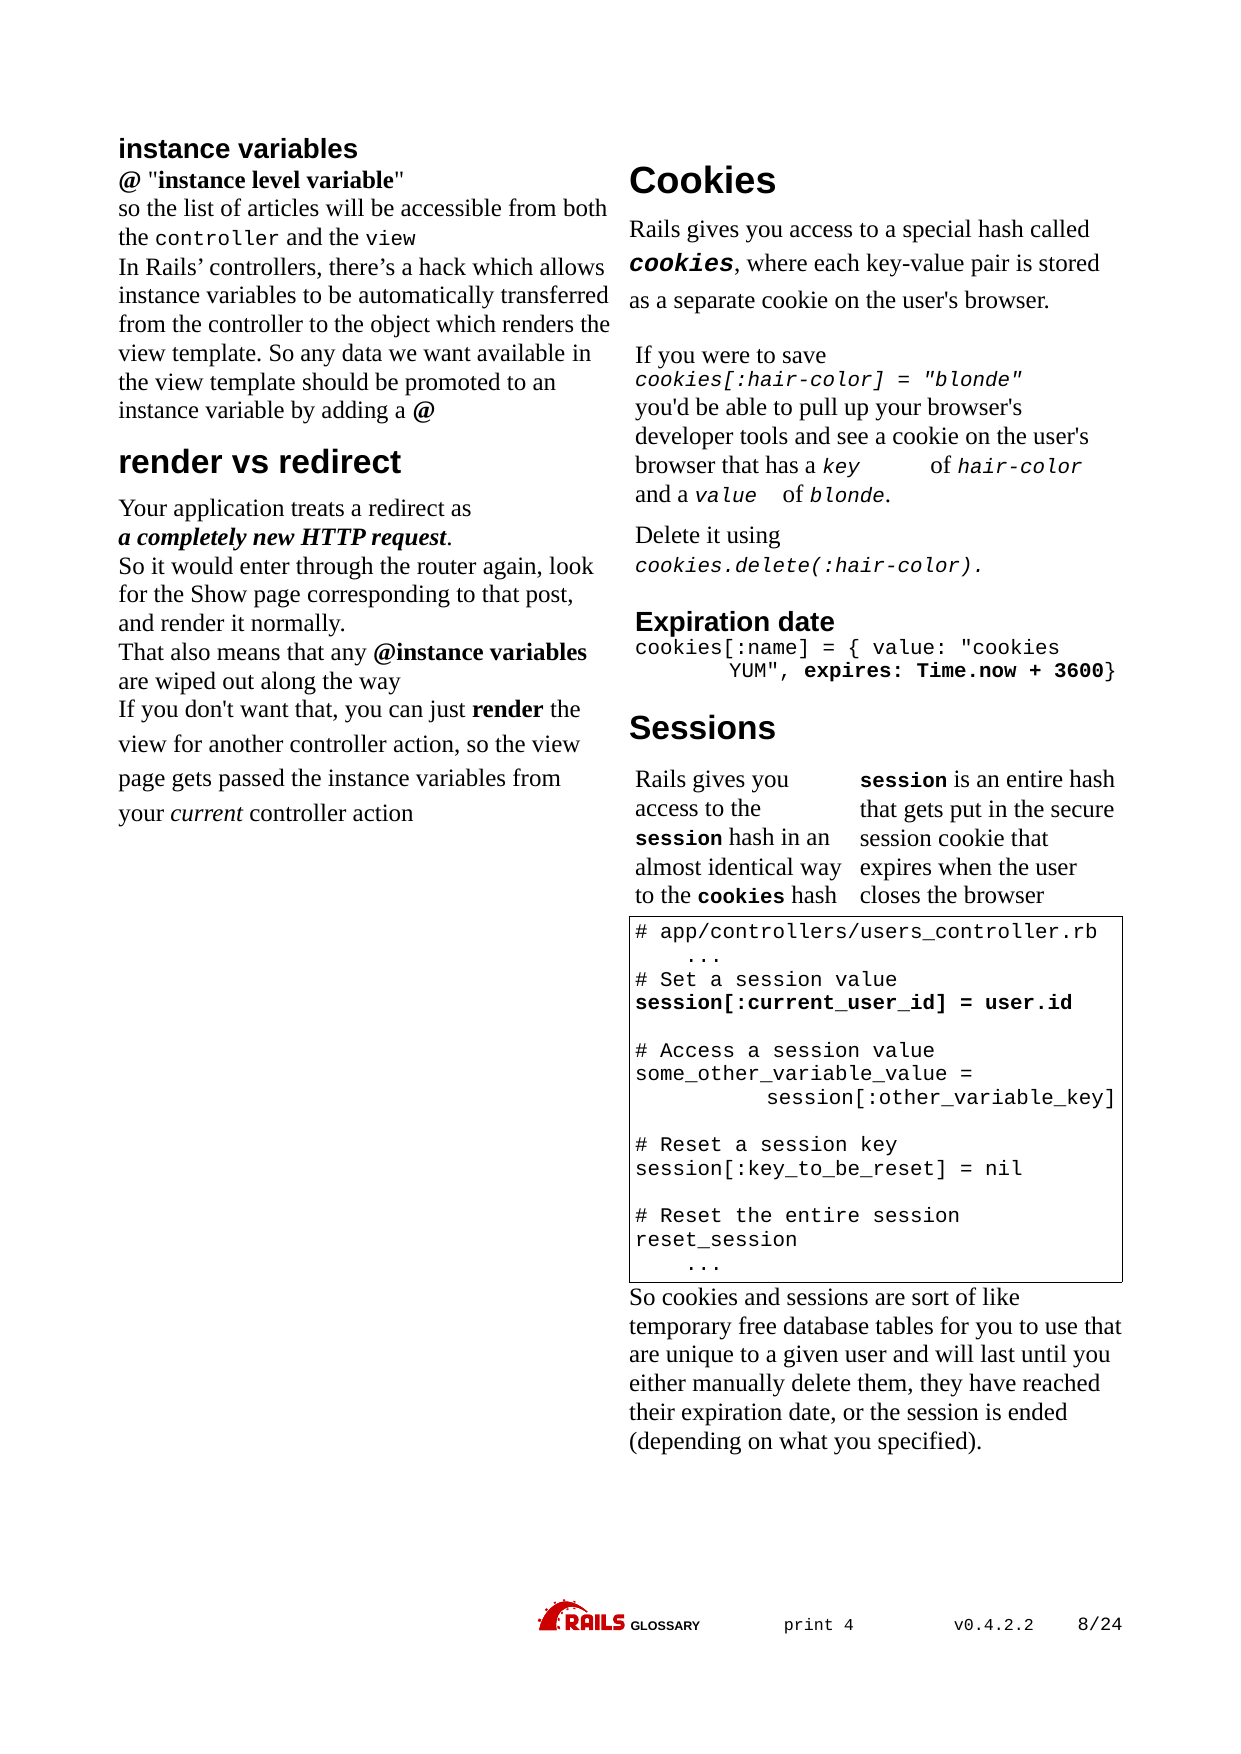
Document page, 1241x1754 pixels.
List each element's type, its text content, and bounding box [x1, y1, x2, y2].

table_cell Delete it using cookies.delete(:hair-color). [629, 515, 1122, 584]
text @ "instance level variable" [118, 165, 611, 193]
subtitle Sessions [629, 708, 1122, 746]
table_header Rails gives you access to the session hash in an almost identical way to the cookies hash [629, 759, 854, 916]
text Rails gives you access to a special hash called cookies, where each key-value pair is stored as a separate cookie on the user's browser. [629, 214, 1122, 314]
text So it would enter through the router again, look for the Show page corresponding to that post, and render it normally. [118, 551, 611, 637]
table_cell Expiration date cookies[:name] = { value: "cookies YUM", expires: Time.now + 3600} [629, 585, 1122, 690]
text So cookies and sessions are sort of like temporary free database tables for you to use that are unique to a given user and will last until you either manually delete them, they have reached their expiration date, or the session is ended (depending on what you specified). [629, 1283, 1122, 1454]
text Your application treats a redirect as [118, 493, 611, 522]
text In Rails’ controllers, there’s a hack which allows instance variables to be automatically transferred from the controller to the object which renders the view template. So any data we want available in the view template should be promoted to an [118, 252, 611, 396]
table_header session is an entire hash that gets put in the secure session cookie that expires when the user closes the browser [854, 759, 1122, 916]
subtitle instance variables [118, 133, 611, 165]
subtitle render vs redirect [118, 442, 611, 481]
table_cell # app/controllers/users_controller.rb ... # Set a session value session[:current_user_id] = user.id # Access a session value some_other_variable_value = session[:other_variable_key] # Reset a session key session[:key_to_be_reset] = nil # Reset the entire session reset_session ... [630, 917, 1122, 1282]
text If you don't want that, you can just render the view for another controller action, so the view page gets passed the instance variables from your current controller action [118, 694, 611, 827]
subtitle Cookies [629, 158, 1122, 202]
text so the list of articles will be accessible from both the controller and the view [118, 193, 611, 252]
table_header If you were to save cookies[:hair-color] = "blonde" you'd be able to pull up your browser's developer tools and see a cookie on the user's browser that has a key of hair-color and a value of blonde. [629, 334, 1122, 515]
text That also means that any @instance variables are wiped out along the way [118, 637, 611, 694]
text instance variable by adding a @ [118, 396, 611, 424]
text a completely new HTTP request. [118, 522, 611, 551]
